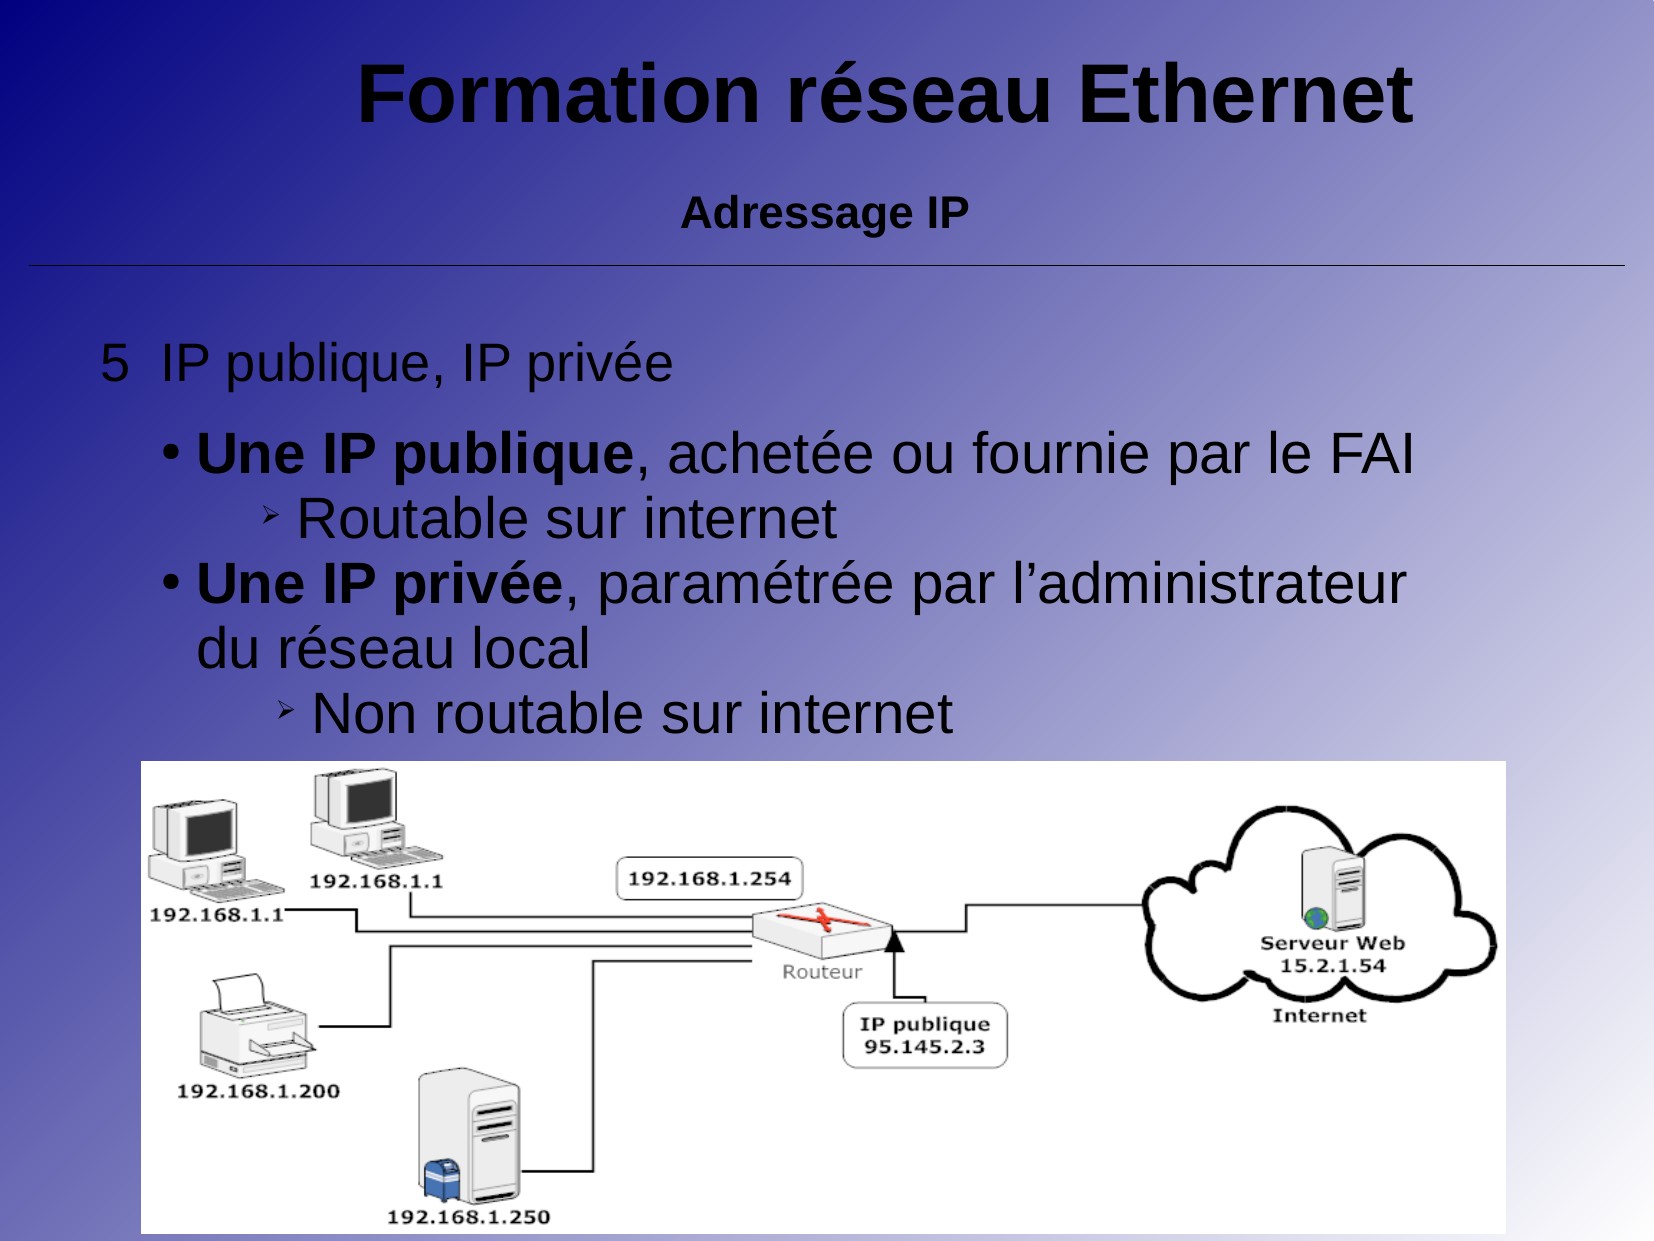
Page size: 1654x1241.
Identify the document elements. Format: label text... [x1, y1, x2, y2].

picture [141, 761, 1506, 1234]
text_box Formation réseau Ethernet [324, 39, 1447, 148]
text_box Adressage IP [29, 177, 1621, 265]
text_box Adressage IP [29, 266, 1621, 354]
text_box 5 IP publique, IP privée [85, 324, 690, 401]
text_box Une IP publique, achetée ou fournie par le FAI Routable sur internet Une IP privée, paramétrée par l’administrateur du réseau local Non routable sur internet [110, 413, 1654, 821]
